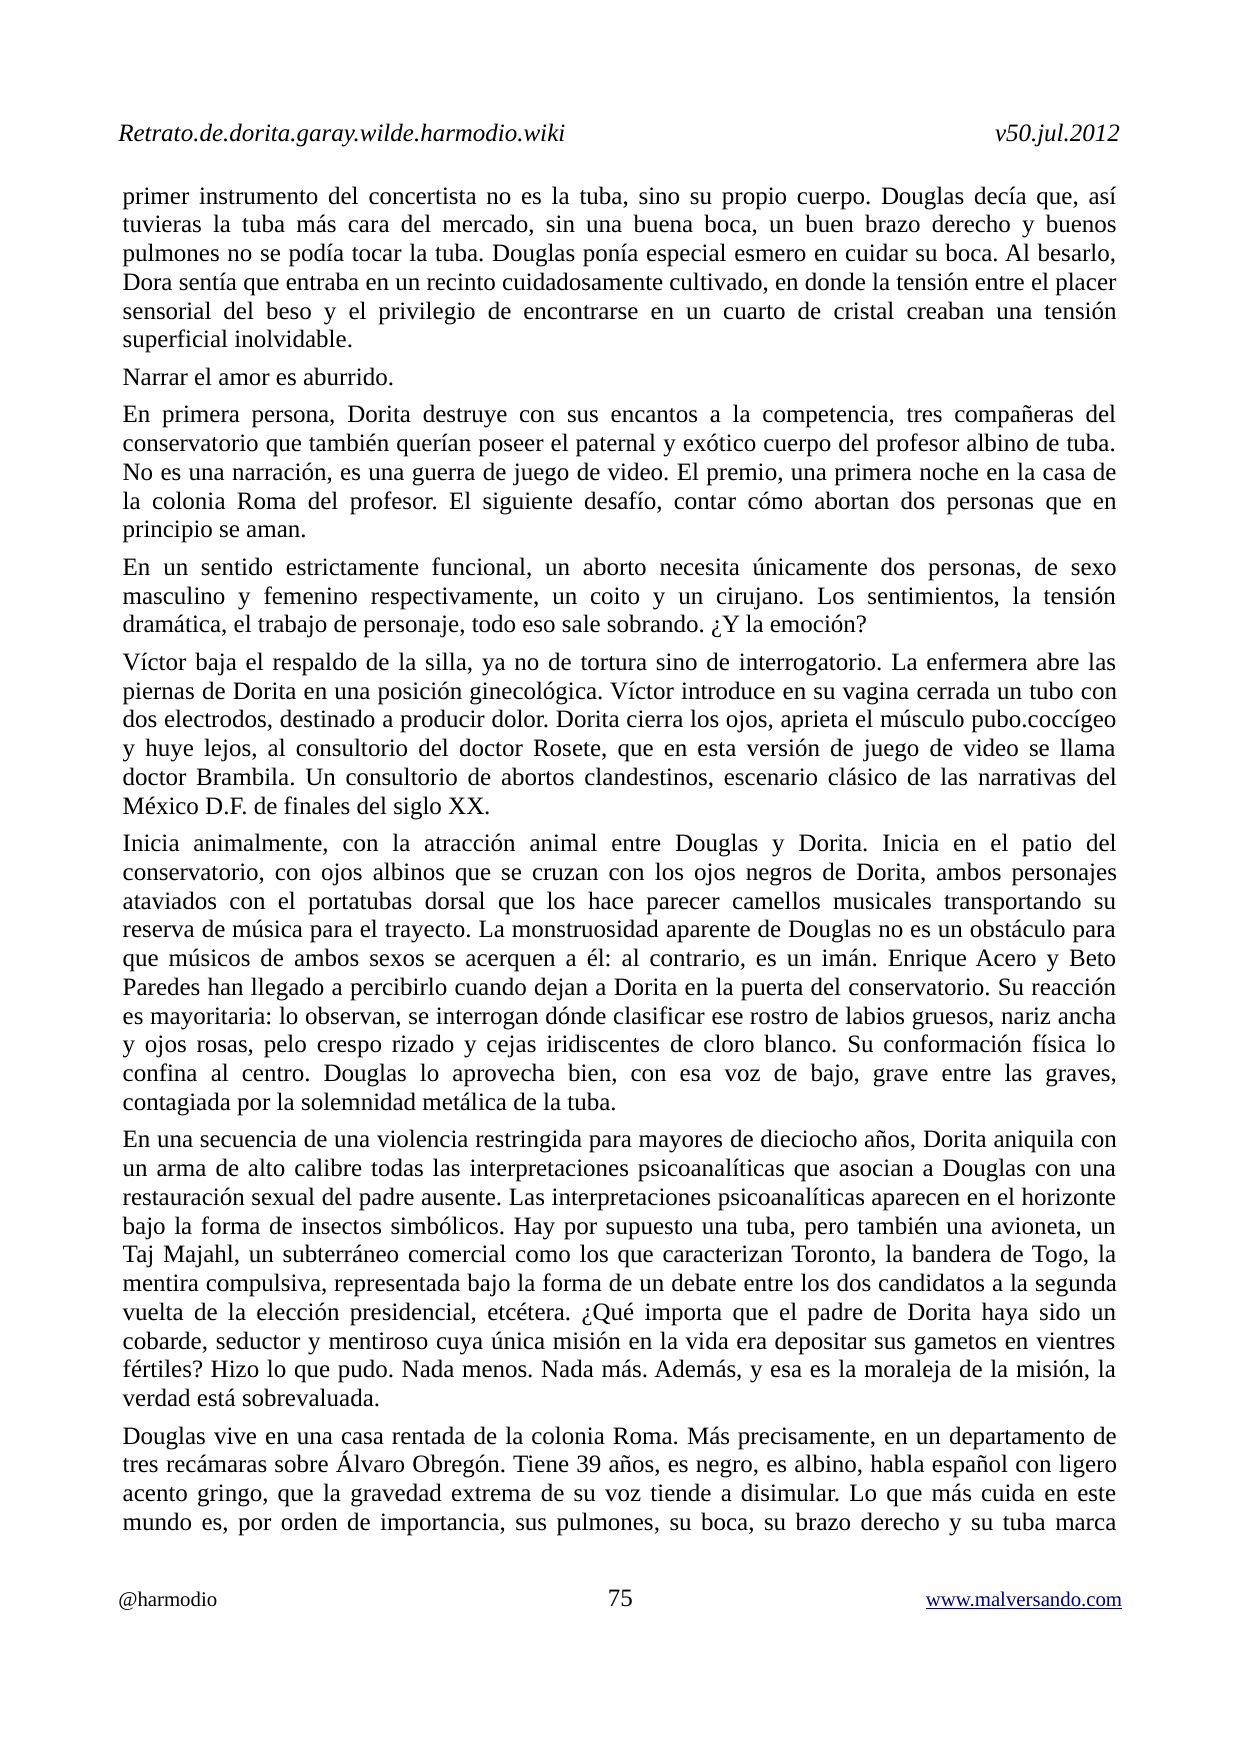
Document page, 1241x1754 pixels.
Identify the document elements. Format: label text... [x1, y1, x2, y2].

text Inicia animalmente, con la atracción animal entre Douglas y Dorita. Inicia en el patio del conservatorio, con ojos albinos que se cruzan con los ojos negros de Dorita, ambos personajes ataviados con el portatubas dorsal que los hace parecer camellos musicales transportando su reserva de música para el trayecto. La monstruosidad aparente de Douglas no es un obstáculo para que músicos de ambos sexos se acerquen a él: al contrario, es un imán. Enrique Acero y Beto Paredes han llegado a percibirlo cuando dejan a Dorita en la puerta del conservatorio. Su reacción es mayoritaria: lo observan, se interrogan dónde clasificar ese rostro de labios gruesos, nariz ancha y ojos rosas, pelo crespo rizado y cejas iridiscentes de cloro blanco. Su conformación física lo confina al centro. Douglas lo aprovecha bien, con esa voz de bajo, grave entre las graves, contagiada por la solemnidad metálica de la tuba. [118, 824, 1122, 1120]
text Douglas vive en una casa rentada de la colonia Roma. Más precisamente, en un departamento de tres recámaras sobre Álvaro Obregón. Tiene 39 años, es negro, es albino, habla español con ligero acento gringo, que la gravedad extrema de su voz tiende a disimular. Lo que más cuida en este mundo es, por orden de importancia, sus pulmones, su boca, su brazo derecho y su tuba marca [118, 1416, 1122, 1540]
text En una secuencia de una violencia restringida para mayores de dieciocho años, Dorita aniquila con un arma de alto calibre todas las interpretaciones psicoanalíticas que asocian a Douglas con una restauración sexual del padre ausente. Las interpretaciones psicoanalíticas aparecen en el horizonte bajo la forma de insectos simbólicos. Hay por supuesto una tuba, pero también una avioneta, un Taj Majahl, un subterráneo comercial como los que caracterizan Toronto, la bandera de Togo, la mentira compulsiva, representada bajo la forma de un debate entre los dos candidatos a la segunda vuelta de la elección presidencial, etcétera. ¿Qué importa que el padre de Dorita haya sido un cobarde, seductor y mentiroso cuya única misión en la vida era depositar sus gametos en vientres fértiles? Hizo lo que pudo. Nada menos. Nada más. Además, y esa es la moraleja de la misión, la verdad está sobrevaluada. [118, 1120, 1122, 1416]
text En un sentido estrictamente funcional, un aborto necesita únicamente dos personas, de sexo masculino y femenino respectivamente, un coito y un cirujano. Los sentimientos, la tensión dramática, el trabajo de personaje, todo eso sale sobrando. ¿Y la emoción? [118, 548, 1122, 643]
text Víctor baja el respaldo de la silla, ya no de tortura sino de interrogatorio. La enfermera abre las piernas de Dorita en una posición ginecológica. Víctor introduce en su vagina cerrada un tubo con dos electrodos, destinado a producir dolor. Dorita cierra los ojos, aprieta el músculo pubo.coccígeo y huye lejos, al consultorio del doctor Rosete, que en esta versión de juego de video se llama doctor Brambila. Un consultorio de abortos clandestinos, escenario clásico de las narrativas del México D.F. de finales del siglo XX. [118, 643, 1122, 824]
text Narrar el amor es aburrido. [118, 358, 1122, 395]
text En primera persona, Dorita destruye con sus encantos a la competencia, tres compañeras del conservatorio que también querían poseer el paternal y exótico cuerpo del profesor albino de tuba. No es una narración, es una guerra de juego de video. El premio, una primera noche en la casa de la colonia Roma del profesor. El siguiente desafío, contar cómo abortan dos personas que en principio se aman. [118, 395, 1122, 548]
text primer instrumento del concertista no es la tuba, sino su propio cuerpo. Douglas decía que, así tuvieras la tuba más cara del mercado, sin una buena boca, un buen brazo derecho y buenos pulmones no se podía tocar la tuba. Douglas ponía especial esmero en cuidar su boca. Al besarlo, Dora sentía que entraba en un recinto cuidadosamente cultivado, en donde la tensión entre el placer sensorial del beso y el privilegio de encontrarse en un cuarto de cristal creaban una tensión superficial inolvidable. [118, 176, 1122, 358]
